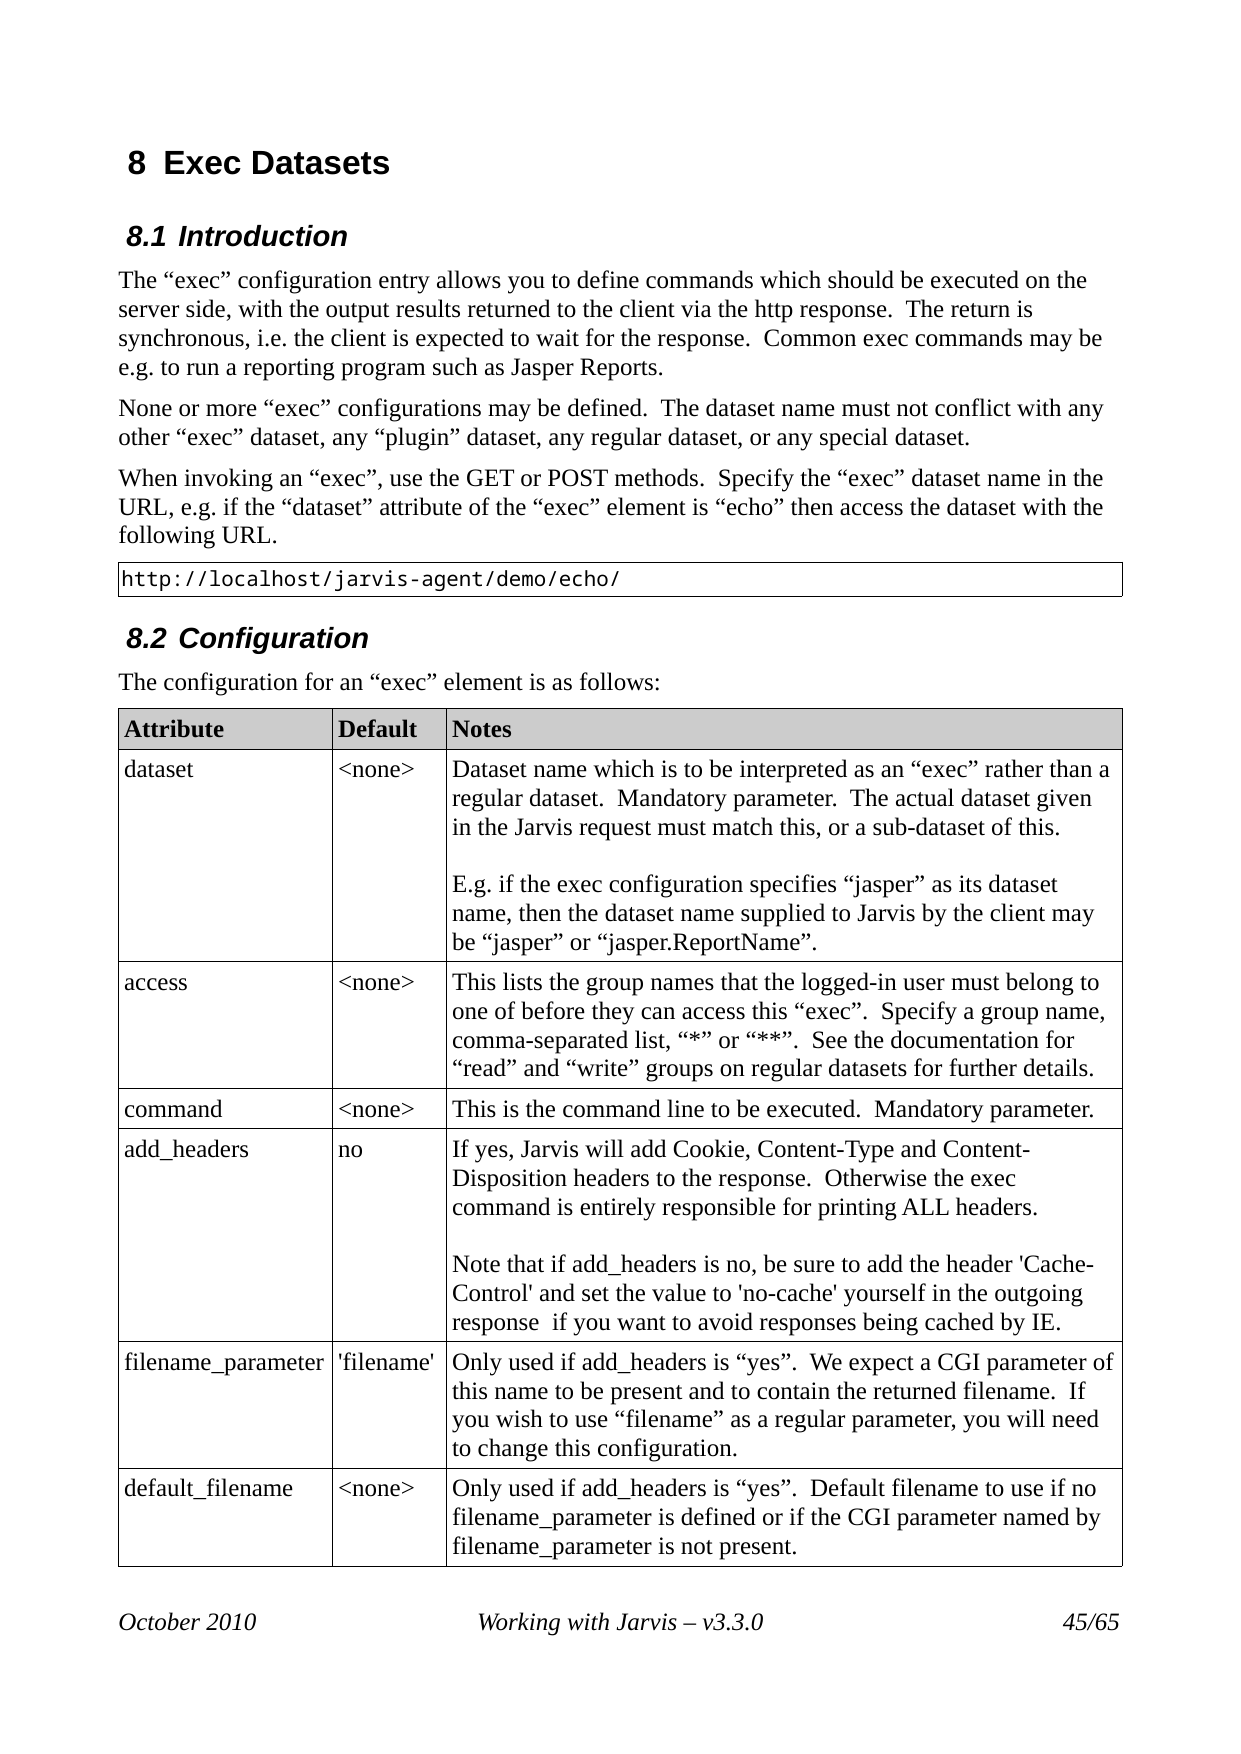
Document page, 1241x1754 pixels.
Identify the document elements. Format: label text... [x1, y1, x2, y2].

table_cell default_filename [119, 1469, 332, 1566]
table_cell <none> [333, 962, 446, 1088]
table_cell Only used if add_headers is “yes”. We expect a CGI parameter of this name to be present and to contain the returned filename. If you wish to use “filename” as a regular parameter, you will need to change this configuration. [447, 1342, 1122, 1468]
table_cell dataset [119, 750, 332, 961]
text The configuration for an “exec” element is as follows: [118, 667, 1122, 696]
table_header Attribute [119, 709, 332, 749]
table_cell filename_parameter [119, 1342, 332, 1468]
subtitle Configuration [118, 621, 1122, 654]
table_cell add_headers [119, 1129, 332, 1341]
subtitle Introduction [118, 219, 1122, 253]
table_cell access [119, 962, 332, 1088]
text http://localhost/jarvis-agent/demo/echo/ [119, 563, 1122, 596]
text None or more “exec” configurations may be defined. The dataset name must not conflict with any other “exec” dataset, any “plugin” dataset, any regular dataset, or any special dataset. [118, 393, 1122, 450]
table_header Notes [447, 709, 1122, 749]
table_cell If yes, Jarvis will add Cookie, Content-Type and Content-Disposition headers to the response. Otherwise the exec command is entirely responsible for printing ALL headers. Note that if add_headers is no, be sure to add the header 'Cache-Control' and set the value to 'no-cache' yourself in the outgoing response if you want to avoid responses being cached by IE. [447, 1129, 1122, 1341]
table_cell This lists the group names that the logged-in user must belong to one of before they can access this “exec”. Specify a group name, comma-separated list, “*” or “**”. See the documentation for “read” and “write” groups on regular datasets for further details. [447, 962, 1122, 1088]
table_cell no [333, 1129, 446, 1341]
table_cell Dataset name which is to be interpreted as an “exec” rather than a regular dataset. Mandatory parameter. The actual dataset given in the Jarvis request must match this, or a sub-dataset of this. E.g. if the exec configuration specifies “jasper” as its dataset name, then the dataset name supplied to Jarvis by the client may be “jasper” or “jasper.ReportName”. [447, 750, 1122, 961]
subtitle Exec Datasets [118, 143, 1122, 182]
table_cell <none> [333, 1089, 446, 1128]
table_cell This is the command line to be executed. Mandatory parameter. [447, 1089, 1122, 1128]
table_cell command [119, 1089, 332, 1128]
table_cell <none> [333, 750, 446, 961]
text The “exec” configuration entry allows you to define commands which should be executed on the server side, with the output results returned to the client via the http response. The return is synchronous, i.e. the client is expected to wait for the response. Common exec commands may be e.g. to run a reporting program such as Jasper Reports. [118, 265, 1122, 380]
table_cell 'filename' [333, 1342, 446, 1468]
table_header Default [333, 709, 446, 749]
table_cell <none> [333, 1469, 446, 1566]
table_cell Only used if add_headers is “yes”. Default filename to use if no filename_parameter is defined or if the CGI parameter named by filename_parameter is not present. [447, 1469, 1122, 1566]
text When invoking an “exec”, use the GET or POST methods. Specify the “exec” dataset name in the URL, e.g. if the “dataset” attribute of the “exec” element is “echo” then access the dataset with the following URL. [118, 463, 1122, 549]
